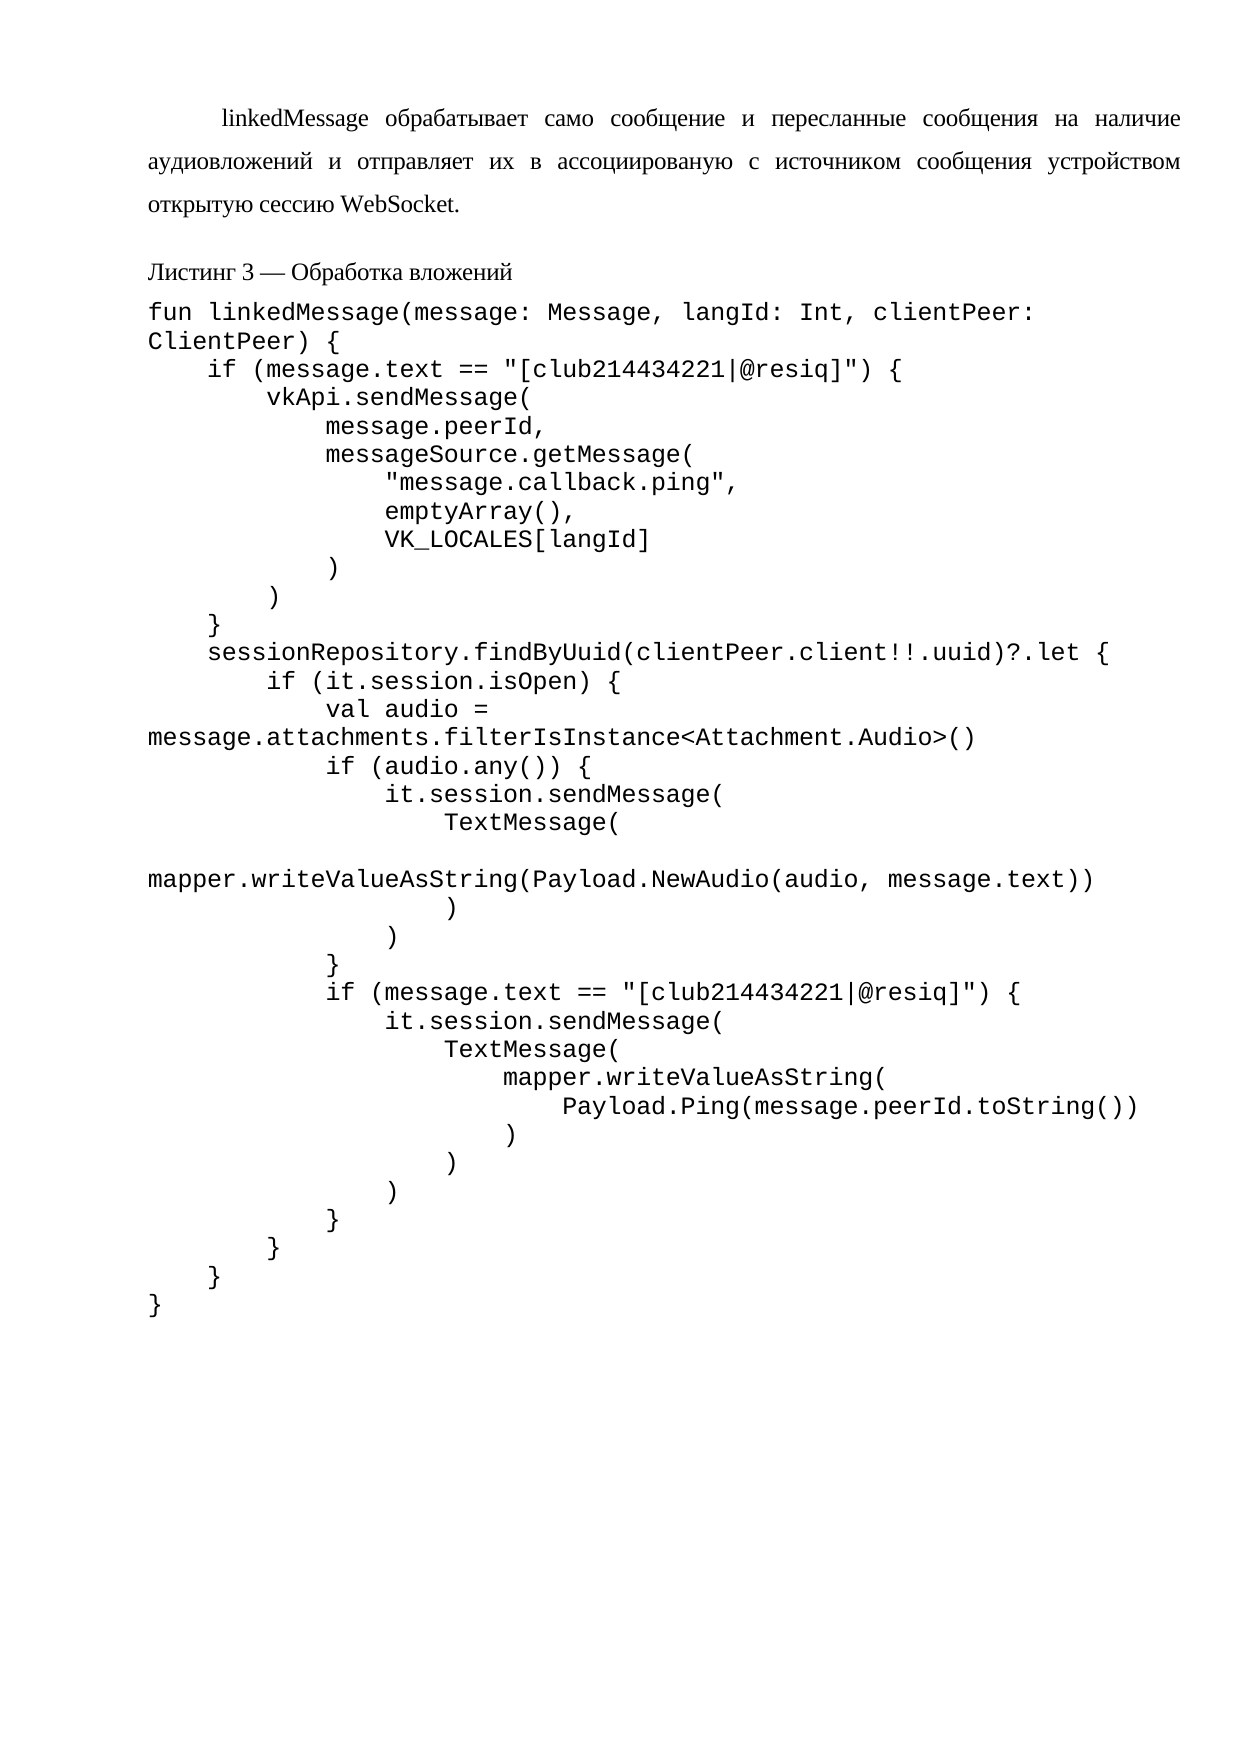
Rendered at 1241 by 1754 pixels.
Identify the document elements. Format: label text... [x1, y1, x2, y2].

text fun linkedMessage(message: Message, langId: Int, clientPeer: ClientPeer) { [148, 300, 1181, 357]
text ) [148, 1122, 1181, 1150]
text } [148, 612, 1181, 640]
text if (message.text == "[club214434221|@resiq]") { [148, 980, 1181, 1008]
text TextMessage( [148, 1037, 1181, 1065]
text VK_LOCALES[langId] [148, 527, 1181, 555]
text ) [148, 583, 1181, 612]
text message.peerId, [148, 413, 1181, 442]
text mapper.writeValueAsString(Payload.NewAudio(audio, message.text)) [148, 838, 1181, 895]
text ) [148, 1150, 1181, 1178]
text linkedMessage обрабатывает само сообщение и пересланные сообщения на наличие аудиовложений и отправляет их в ассоциированую с источником сообщения устройством открытую сессию WebSocket. [148, 103, 1181, 218]
text messageSource.getMessage( [148, 442, 1181, 470]
text } [148, 1207, 1181, 1235]
text ) [148, 895, 1181, 923]
text ) [148, 923, 1181, 952]
text it.session.sendMessage( [148, 782, 1181, 810]
text it.session.sendMessage( [148, 1008, 1181, 1037]
text mapper.writeValueAsString( [148, 1065, 1181, 1093]
text } [148, 1263, 1181, 1292]
text "message.callback.ping", [148, 470, 1181, 498]
text } [148, 952, 1181, 980]
text Листинг 3 — Обработка вложений [148, 257, 1181, 286]
text if (it.session.isOpen) { [148, 668, 1181, 697]
text emptyArray(), [148, 498, 1181, 527]
text } [148, 1292, 1181, 1320]
text vkApi.sendMessage( [148, 385, 1181, 413]
text val audio = message.attachments.filterIsInstance<Attachment.Audio>() [148, 697, 1181, 753]
text ) [148, 1178, 1181, 1207]
text if (message.text == "[club214434221|@resiq]") { [148, 357, 1181, 385]
text if (audio.any()) { [148, 753, 1181, 782]
text sessionRepository.findByUuid(clientPeer.client!!.uuid)?.let { [148, 640, 1181, 668]
text } [148, 1235, 1181, 1263]
text TextMessage( [148, 810, 1181, 838]
text ) [148, 555, 1181, 583]
text Payload.Ping(message.peerId.toString()) [148, 1093, 1181, 1122]
